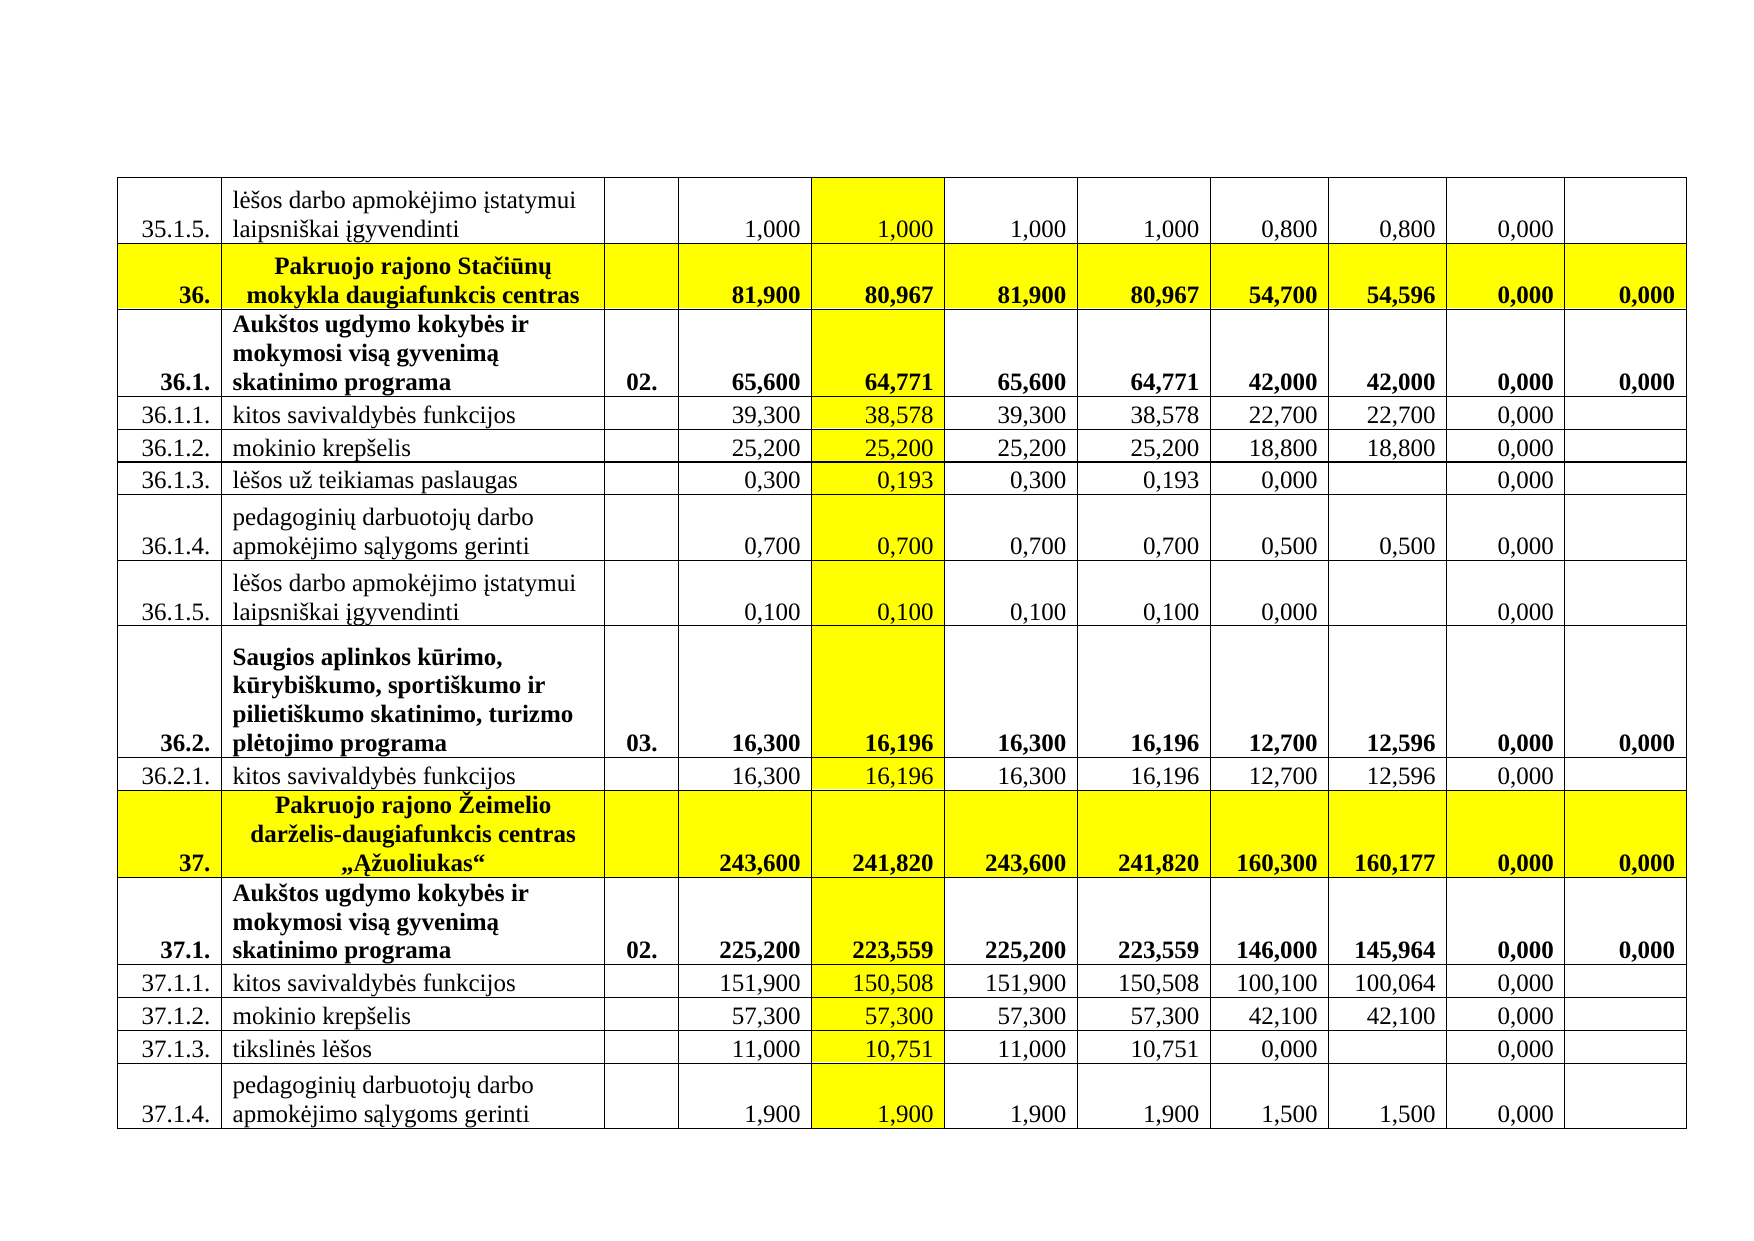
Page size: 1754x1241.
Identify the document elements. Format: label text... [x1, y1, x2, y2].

table_cell 25,200 [679, 430, 811, 461]
table_cell 0,800 [1211, 178, 1328, 243]
table_cell 1,000 [812, 178, 944, 243]
table_cell 0,000 [1447, 463, 1564, 494]
table_cell 100,064 [1329, 965, 1446, 997]
table_cell 241,820 [1078, 791, 1210, 877]
table_cell lėšos darbo apmokėjimo įstatymui laipsniškai įgyvendinti [222, 178, 604, 243]
table_cell 241,820 [812, 791, 944, 877]
table_cell pedagoginių darbuotojų darbo apmokėjimo sąlygoms gerinti [222, 1064, 604, 1128]
table_cell 0,100 [679, 561, 811, 625]
table_cell 38,578 [812, 397, 944, 428]
table_cell 42,000 [1211, 310, 1328, 396]
table_cell 36.1.1. [118, 397, 221, 428]
table_cell [605, 495, 678, 560]
table_cell 0,000 [1447, 1064, 1564, 1128]
table_cell kitos savivaldybės funkcijos [222, 758, 604, 789]
table_cell 36. [118, 244, 221, 308]
table_cell 0,193 [1078, 463, 1210, 494]
table_cell 37.1.2. [118, 998, 221, 1030]
table_cell 36.2.1. [118, 758, 221, 789]
table_cell 0,700 [679, 495, 811, 560]
table_cell 1,900 [945, 1064, 1077, 1128]
table_cell 65,600 [679, 310, 811, 396]
table_cell [605, 1064, 678, 1128]
table_cell 0,700 [812, 495, 944, 560]
table_cell Aukštos ugdymo kokybės ir mokymosi visą gyvenimą skatinimo programa [222, 878, 604, 964]
table_cell 18,800 [1329, 430, 1446, 461]
table_cell 37.1. [118, 878, 221, 964]
table_cell 151,900 [945, 965, 1077, 997]
table_cell 25,200 [812, 430, 944, 461]
table_cell [1565, 495, 1686, 560]
table_cell lėšos darbo apmokėjimo įstatymui laipsniškai įgyvendinti [222, 561, 604, 625]
table_cell Pakruojo rajono Žeimelio darželis-daugiafunkcis centras „Ąžuoliukas“ [222, 791, 604, 877]
table_cell 16,196 [812, 758, 944, 789]
table_cell Saugios aplinkos kūrimo, kūrybiškumo, sportiškumo ir pilietiškumo skatinimo, turizmo plėtojimo programa [222, 626, 604, 757]
table_cell 1,900 [812, 1064, 944, 1128]
table_cell 0,000 [1565, 310, 1686, 396]
table_cell [1565, 397, 1686, 428]
table_cell 11,000 [679, 1031, 811, 1062]
table_cell 25,200 [945, 430, 1077, 461]
table_cell [605, 791, 678, 877]
table_cell mokinio krepšelis [222, 998, 604, 1030]
table_cell 42,000 [1329, 310, 1446, 396]
table_cell 0,193 [812, 463, 944, 494]
table_cell 0,000 [1447, 397, 1564, 428]
table_cell [605, 463, 678, 494]
table_cell 150,508 [1078, 965, 1210, 997]
table_cell kitos savivaldybės funkcijos [222, 965, 604, 997]
table_cell [1565, 998, 1686, 1030]
table_cell 16,300 [945, 626, 1077, 757]
table_cell [1329, 1031, 1446, 1062]
table_cell [605, 965, 678, 997]
table_cell 0,000 [1447, 244, 1564, 308]
table_cell 0,000 [1447, 626, 1564, 757]
table_cell 18,800 [1211, 430, 1328, 461]
table_cell 12,700 [1211, 758, 1328, 789]
table_cell 0,300 [679, 463, 811, 494]
table_cell 0,000 [1211, 463, 1328, 494]
table_cell 36.1. [118, 310, 221, 396]
table_cell 225,200 [679, 878, 811, 964]
table_cell 160,177 [1329, 791, 1446, 877]
table_cell 0,000 [1211, 1031, 1328, 1062]
table_cell 0,000 [1211, 561, 1328, 625]
table_cell [1329, 463, 1446, 494]
table_cell 150,508 [812, 965, 944, 997]
table_cell 16,196 [1078, 758, 1210, 789]
table_cell 0,000 [1565, 878, 1686, 964]
table_cell 1,900 [1078, 1064, 1210, 1128]
table_cell 36.1.4. [118, 495, 221, 560]
table_cell tikslinės lėšos [222, 1031, 604, 1062]
table_cell 0,000 [1447, 791, 1564, 877]
table_cell 0,000 [1447, 495, 1564, 560]
table_cell Pakruojo rajono Stačiūnų mokykla daugiafunkcis centras [222, 244, 604, 308]
table_cell 1,000 [1078, 178, 1210, 243]
table_cell 12,596 [1329, 758, 1446, 789]
table_cell 80,967 [1078, 244, 1210, 308]
table_cell 64,771 [812, 310, 944, 396]
table_cell 39,300 [679, 397, 811, 428]
table_cell 1,000 [679, 178, 811, 243]
table_cell 22,700 [1329, 397, 1446, 428]
table_cell 225,200 [945, 878, 1077, 964]
table_cell 38,578 [1078, 397, 1210, 428]
table_cell 12,700 [1211, 626, 1328, 757]
table_cell 57,300 [812, 998, 944, 1030]
table_cell 16,300 [679, 626, 811, 757]
table_cell 1,900 [679, 1064, 811, 1128]
table_cell 145,964 [1329, 878, 1446, 964]
table_cell 22,700 [1211, 397, 1328, 428]
table_cell 39,300 [945, 397, 1077, 428]
table_cell Aukštos ugdymo kokybės ir mokymosi visą gyvenimą skatinimo programa [222, 310, 604, 396]
table_cell 57,300 [679, 998, 811, 1030]
table_cell 25,200 [1078, 430, 1210, 461]
table_cell [605, 758, 678, 789]
table_cell 16,196 [1078, 626, 1210, 757]
table_cell 0,000 [1447, 430, 1564, 461]
table_cell 0,000 [1565, 244, 1686, 308]
table_cell 0,000 [1447, 878, 1564, 964]
table_cell 151,900 [679, 965, 811, 997]
table_cell [1565, 178, 1686, 243]
table_cell [1565, 463, 1686, 494]
table_cell 81,900 [679, 244, 811, 308]
table_cell 64,771 [1078, 310, 1210, 396]
table_cell 0,800 [1329, 178, 1446, 243]
table_cell 0,000 [1447, 758, 1564, 789]
table_cell pedagoginių darbuotojų darbo apmokėjimo sąlygoms gerinti [222, 495, 604, 560]
table_cell mokinio krepšelis [222, 430, 604, 461]
table_cell 37.1.4. [118, 1064, 221, 1128]
table_cell 42,100 [1329, 998, 1446, 1030]
table_cell 0,000 [1447, 998, 1564, 1030]
table_cell [1329, 561, 1446, 625]
table_cell 11,000 [945, 1031, 1077, 1062]
table_cell 37. [118, 791, 221, 877]
table_cell [1565, 1031, 1686, 1062]
table_cell 0,500 [1329, 495, 1446, 560]
table_cell [605, 244, 678, 308]
table_cell 36.1.2. [118, 430, 221, 461]
table_cell 16,300 [679, 758, 811, 789]
table_cell 16,196 [812, 626, 944, 757]
table_cell 0,700 [945, 495, 1077, 560]
table_cell 0,000 [1565, 626, 1686, 757]
table_cell 81,900 [945, 244, 1077, 308]
table_cell kitos savivaldybės funkcijos [222, 397, 604, 428]
table_cell [1565, 758, 1686, 789]
table_cell 35.1.5. [118, 178, 221, 243]
table_cell 243,600 [945, 791, 1077, 877]
table_cell 223,559 [812, 878, 944, 964]
table_cell [605, 561, 678, 625]
table_cell 0,000 [1447, 178, 1564, 243]
table_cell 37.1.3. [118, 1031, 221, 1062]
table_cell lėšos už teikiamas paslaugas [222, 463, 604, 494]
table_cell 57,300 [945, 998, 1077, 1030]
table_cell 12,596 [1329, 626, 1446, 757]
table_cell [1565, 1064, 1686, 1128]
table_cell [1565, 430, 1686, 461]
table_cell 100,100 [1211, 965, 1328, 997]
table_cell 57,300 [1078, 998, 1210, 1030]
table_cell [605, 430, 678, 461]
table_cell 0,000 [1447, 965, 1564, 997]
table_cell [605, 397, 678, 428]
table_cell 0,000 [1447, 561, 1564, 625]
table_cell 146,000 [1211, 878, 1328, 964]
table_cell [605, 998, 678, 1030]
table_cell 0,000 [1447, 310, 1564, 396]
table_cell [1565, 561, 1686, 625]
table_cell 10,751 [812, 1031, 944, 1062]
table_cell 36.2. [118, 626, 221, 757]
table_cell 36.1.3. [118, 463, 221, 494]
table_cell 02. [605, 310, 678, 396]
table_cell 54,596 [1329, 244, 1446, 308]
table_cell 0,100 [812, 561, 944, 625]
table_cell 1,500 [1211, 1064, 1328, 1128]
table_cell 80,967 [812, 244, 944, 308]
table_cell 0,300 [945, 463, 1077, 494]
table_cell 0,000 [1565, 791, 1686, 877]
table_cell 37.1.1. [118, 965, 221, 997]
table_cell 03. [605, 626, 678, 757]
table_cell [605, 178, 678, 243]
table_cell 36.1.5. [118, 561, 221, 625]
table_cell 0,700 [1078, 495, 1210, 560]
table_cell 16,300 [945, 758, 1077, 789]
table_cell [605, 1031, 678, 1062]
table_cell 0,500 [1211, 495, 1328, 560]
table_cell [1565, 965, 1686, 997]
table_cell 42,100 [1211, 998, 1328, 1030]
table_cell 0,100 [945, 561, 1077, 625]
table_cell 65,600 [945, 310, 1077, 396]
table_cell 160,300 [1211, 791, 1328, 877]
table_cell 0,100 [1078, 561, 1210, 625]
table_cell 02. [605, 878, 678, 964]
table_cell 0,000 [1447, 1031, 1564, 1062]
table_cell 1,500 [1329, 1064, 1446, 1128]
table_cell 223,559 [1078, 878, 1210, 964]
table_cell 1,000 [945, 178, 1077, 243]
table_cell 243,600 [679, 791, 811, 877]
table_cell 54,700 [1211, 244, 1328, 308]
table_cell 10,751 [1078, 1031, 1210, 1062]
